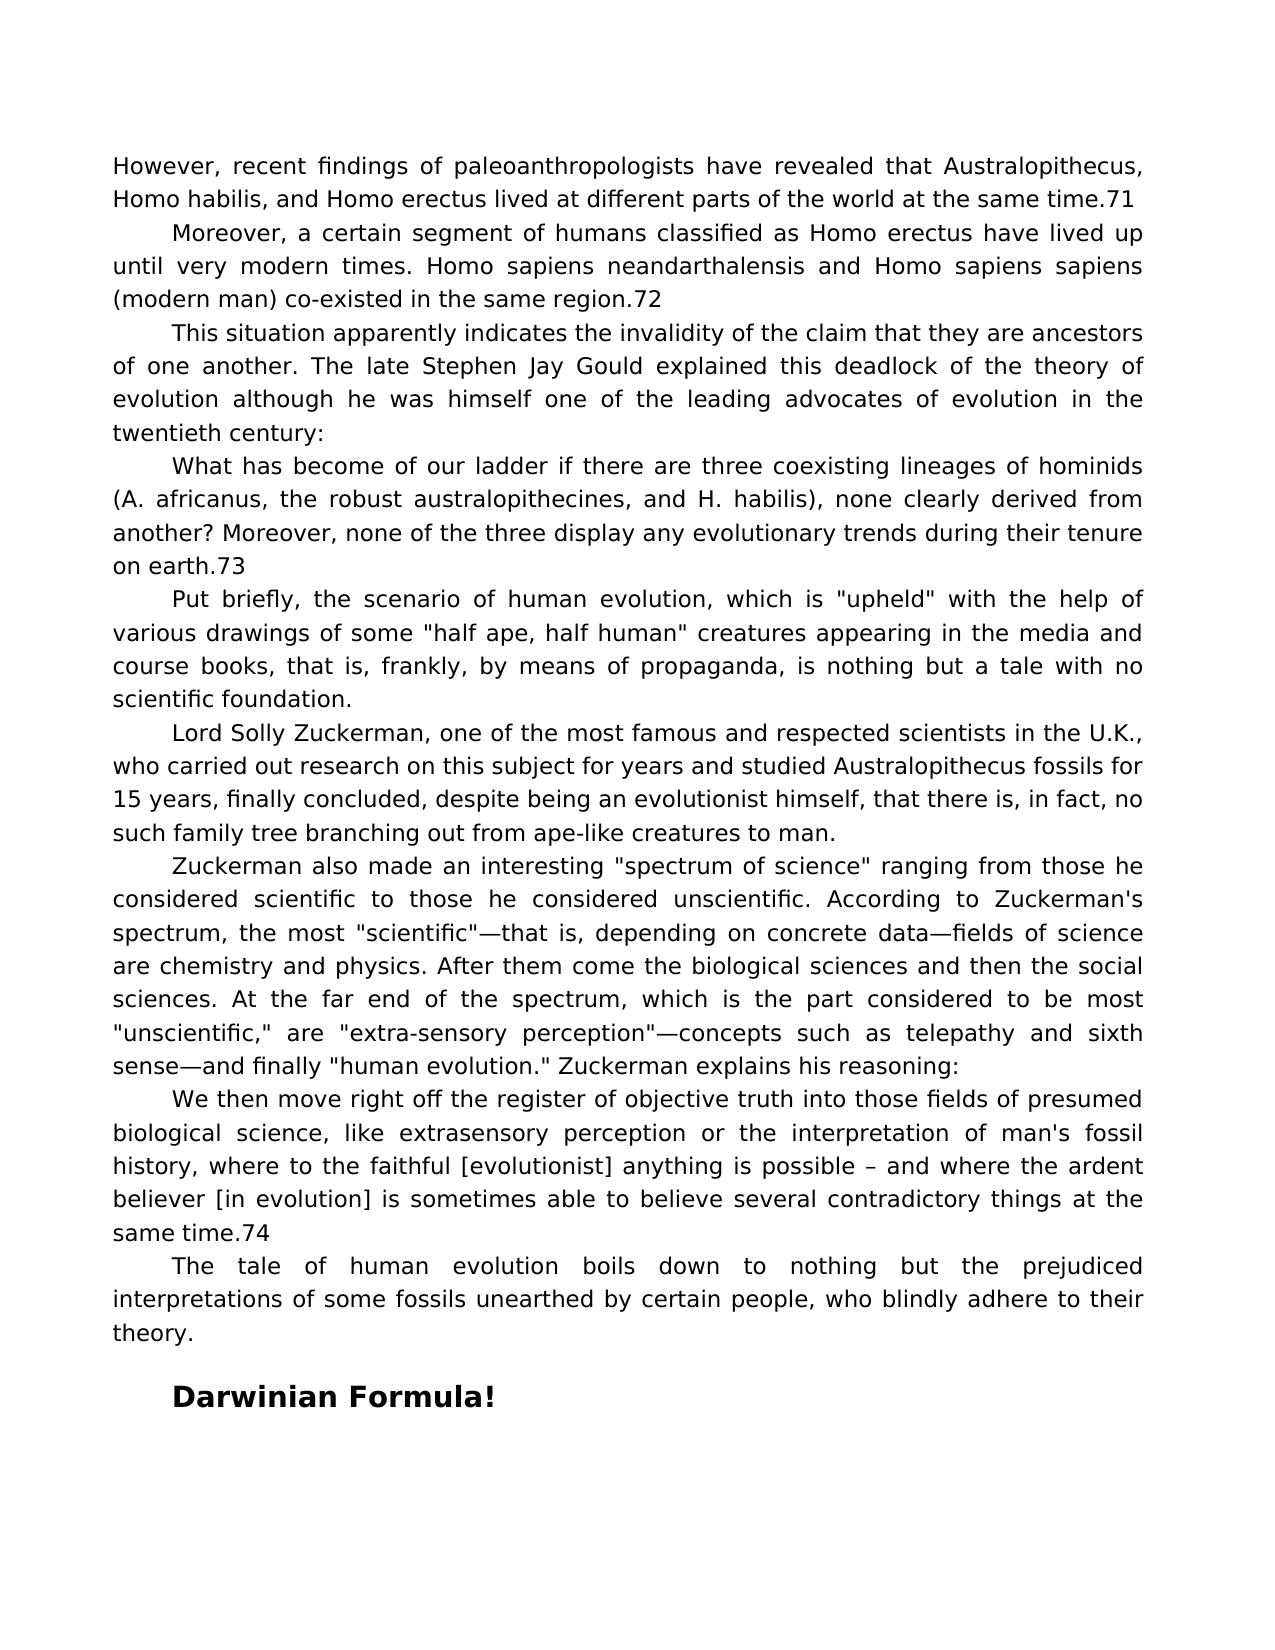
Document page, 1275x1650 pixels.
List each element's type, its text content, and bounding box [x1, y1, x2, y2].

text Lord Solly Zuckerman, one of the most famous and respected scientists in the U.K., who carried out research on this subject for years and studied Australopithecus fossils for 15 years, finally concluded, despite being an evolutionist himself, that there is, in fact, no such family tree branching out from ape-like creatures to man. [112, 714, 1145, 848]
text Moreover, a certain segment of humans classified as Homo erectus have lived up until very modern times. Homo sapiens neandarthalensis and Homo sapiens sapiens (modern man) co-existed in the same region.72 [112, 214, 1145, 314]
text We then move right off the register of objective truth into those fields of presumed biological science, like extrasensory perception or the interpretation of man's fossil history, where to the faithful [evolutionist] anything is possible – and where the ardent believer [in evolution] is sometimes able to believe several contradictory things at the same time.74 [112, 1081, 1145, 1248]
text Zuckerman also made an interesting "spectrum of science" ranging from those he considered scientific to those he considered unscientific. According to Zuckerman's spectrum, the most "scientific"—that is, depending on concrete data—fields of science are chemistry and physics. After them come the biological sciences and then the social sciences. At the far end of the spectrum, which is the part considered to be most "unscientific," are "extra-sensory perception"—concepts such as telepathy and sixth sense—and finally "human evolution." Zuckerman explains his reasoning: [112, 848, 1145, 1081]
text This situation apparently indicates the invalidity of the claim that they are ancestors of one another. The late Stephen Jay Gould explained this deadlock of the theory of evolution although he was himself one of the leading advocates of evolution in the twentieth century: [112, 314, 1145, 448]
text The tale of human evolution boils down to nothing but the prejudiced interpretations of some fossils unearthed by certain people, who blindly adhere to their theory. [112, 1248, 1145, 1348]
text Darwinian Formula! [112, 1381, 1145, 1414]
text Put briefly, the scenario of human evolution, which is "upheld" with the help of various drawings of some "half ape, half human" creatures appearing in the media and course books, that is, frankly, by means of propaganda, is nothing but a tale with no scientific foundation. [112, 581, 1145, 714]
text What has become of our ladder if there are three coexisting lineages of hominids (A. africanus, the robust australopithecines, and H. habilis), none clearly derived from another? Moreover, none of the three display any evolutionary trends during their tenure on earth.73 [112, 448, 1145, 581]
text However, recent findings of paleoanthropologists have revealed that Australopithecus, Homo habilis, and Homo erectus lived at different parts of the world at the same time.71 [112, 148, 1145, 214]
